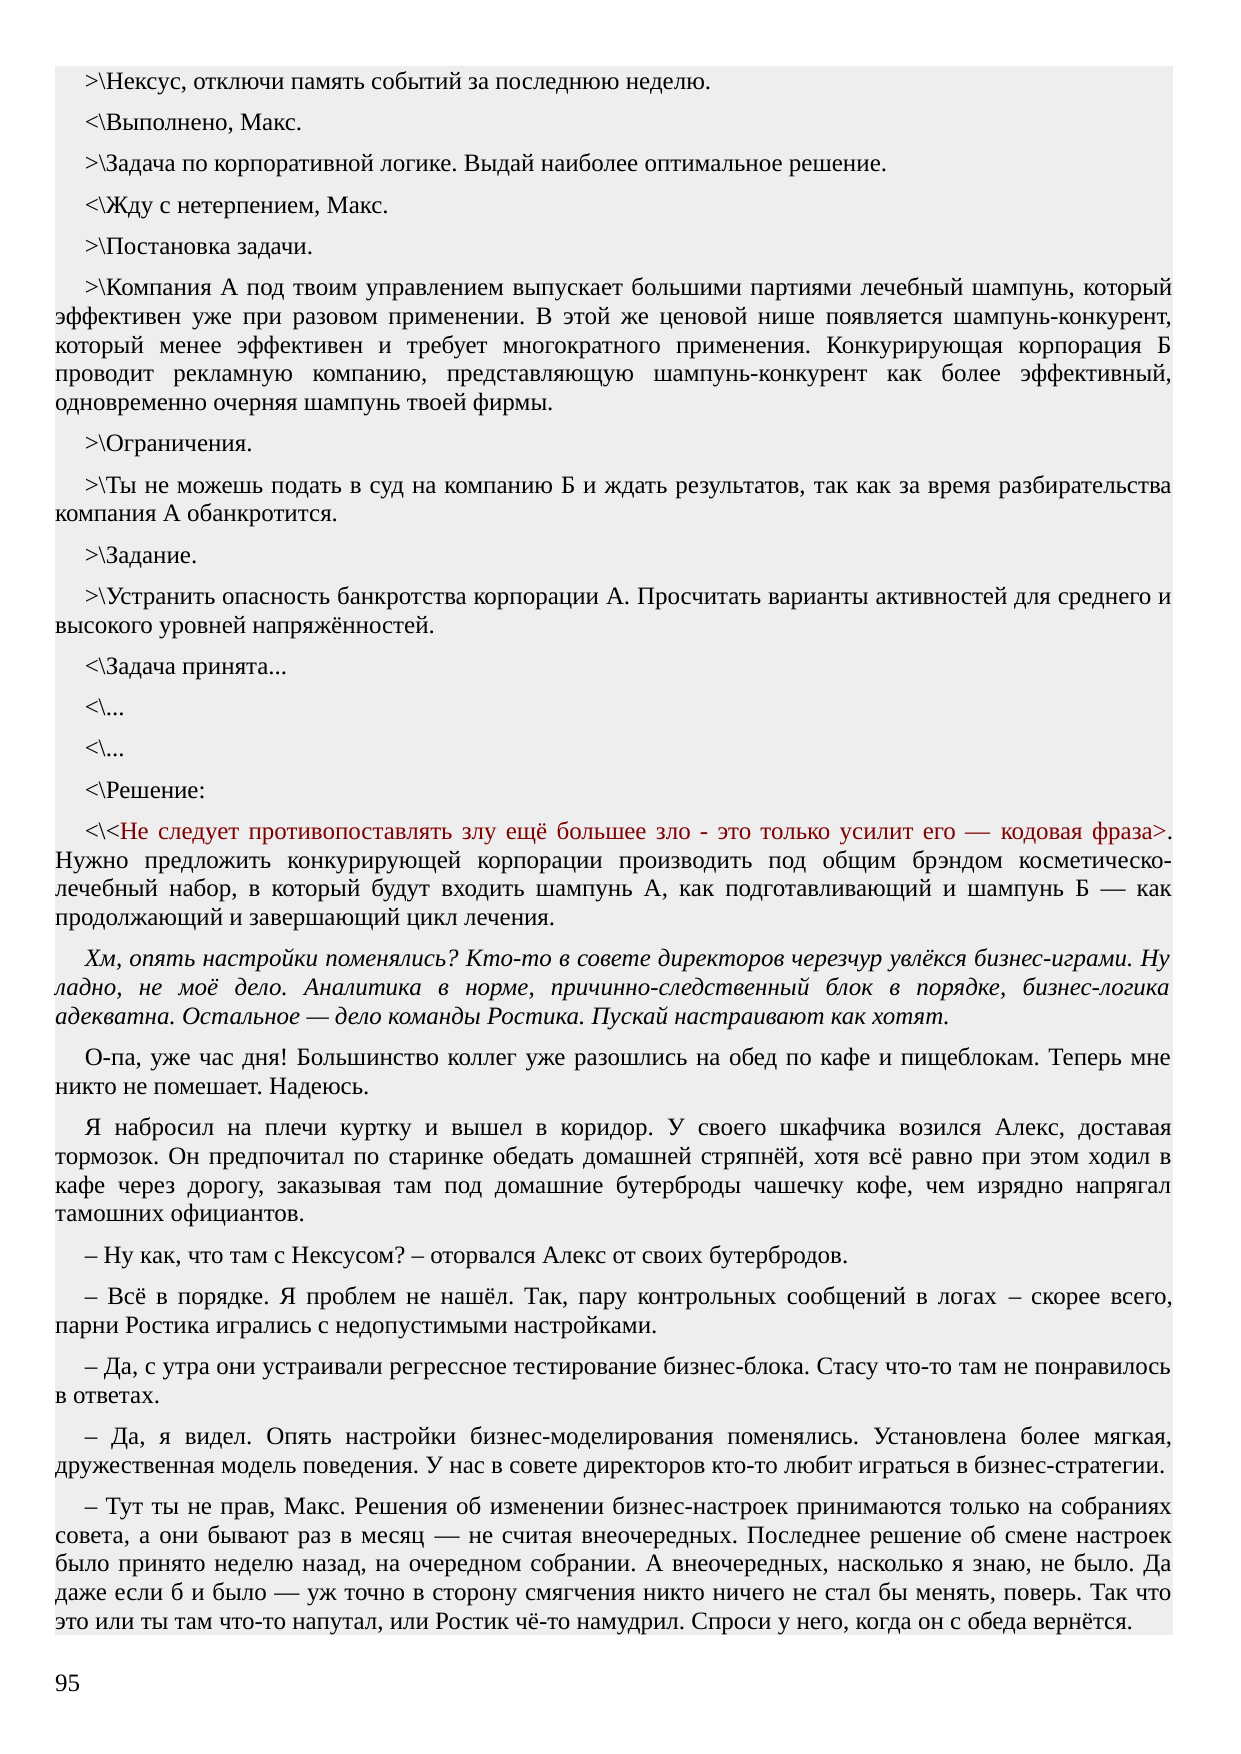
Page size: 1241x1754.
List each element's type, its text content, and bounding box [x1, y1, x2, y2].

text <\Выполнено, Макс. [55, 107, 1173, 136]
text >\Задача по корпоративной логике. Выдай наиболее оптимальное решение. [55, 148, 1173, 177]
text Я набросил на плечи куртку и вышел в коридор. У своего шкафчика возился Алекс, доставая тормозок. Он предпочитал по старинке обедать домашней стряпнёй, хотя всё равно при этом ходил в кафе через дорогу, заказывая там под домашние бутерброды чашечку кофе, чем изрядно напрягал тамошних официантов. [55, 1112, 1173, 1227]
text – Тут ты не прав, Макс. Решения об изменении бизнес-настроек принимаются только на собраниях совета, а они бывают раз в месяц — не считая внеочередных. Последнее решение об смене настроек было принято неделю назад, на очередном собрании. А внеочередных, насколько я знаю, не было. Да даже если б и было — уж точно в сторону смягчения никто ничего не стал бы менять, поверь. Так что это или ты там что-то напутал, или Ростик чё-то намудрил. Спроси у него, когда он с обеда вернётся. [55, 1491, 1173, 1635]
text – Да, я видел. Опять настройки бизнес-моделирования поменялись. Установлена более мягкая, дружественная модель поведения. У нас в совете директоров кто-то любит играться в бизнес-стратегии. [55, 1421, 1173, 1478]
text >\Компания А под твоим управлением выпускает большими партиями лечебный шампунь, который эффективен уже при разовом применении. В этой же ценовой нише появляется шампунь-конкурент, который менее эффективен и требует многократного применения. Конкурирующая корпорация Б проводит рекламную компанию, представляющую шампунь-конкурент как более эффективный, одновременно очерняя шампунь твоей фирмы. [55, 272, 1173, 416]
text <\Задача принята... [55, 651, 1173, 680]
text <\Решение: [55, 775, 1173, 803]
text >\Ты не можешь подать в суд на компанию Б и ждать результатов, так как за время разбирательства компания А обанкротится. [55, 470, 1173, 527]
text О-па, уже час дня! Большинство коллег уже разошлись на обед по кафе и пищеблокам. Теперь мне никто не помешает. Надеюсь. [55, 1042, 1173, 1100]
text Хм, опять настройки поменялись? Кто-то в совете директоров черезчур увлёкся бизнес-играми. Ну ладно, не моё дело. Аналитика в норме, причинно-следственный блок в порядке, бизнес-логика адекватна. Остальное — дело команды Ростика. Пускай настраивают как хотят. [55, 943, 1173, 1030]
text <\... [55, 692, 1173, 721]
text >\Нексус, отключи память событий за последнюю неделю. [55, 66, 1173, 95]
text >\Устранить опасность банкротства корпорации А. Просчитать варианты активностей для среднего и высокого уровней напряжённостей. [55, 581, 1173, 638]
text – Ну как, что там с Нексусом? – оторвался Алекс от своих бутербродов. [55, 1240, 1173, 1268]
text – Да, с утра они устраивали регрессное тестирование бизнес-блока. Стасу что-то там не понравилось в ответах. [55, 1351, 1173, 1408]
text >\Задание. [55, 540, 1173, 568]
text >\Постановка задачи. [55, 231, 1173, 260]
text <\... [55, 733, 1173, 762]
text <\Жду с нетерпением, Макс. [55, 190, 1173, 218]
text – Всё в порядке. Я проблем не нашёл. Так, пару контрольных сообщений в логах – скорее всего, парни Ростика игрались с недопустимыми настройками. [55, 1281, 1173, 1338]
text >\Ограничения. [55, 428, 1173, 457]
text <\<Не следует противопоставлять злу ещё большее зло - это только усилит его — кодовая фраза>. Нужно предложить конкурирующей корпорации производить под общим брэндом косметическо-лечебный набор, в который будут входить шампунь А, как подготавливающий и шампунь Б — как продолжающий и завершающий цикл лечения. [55, 816, 1173, 931]
